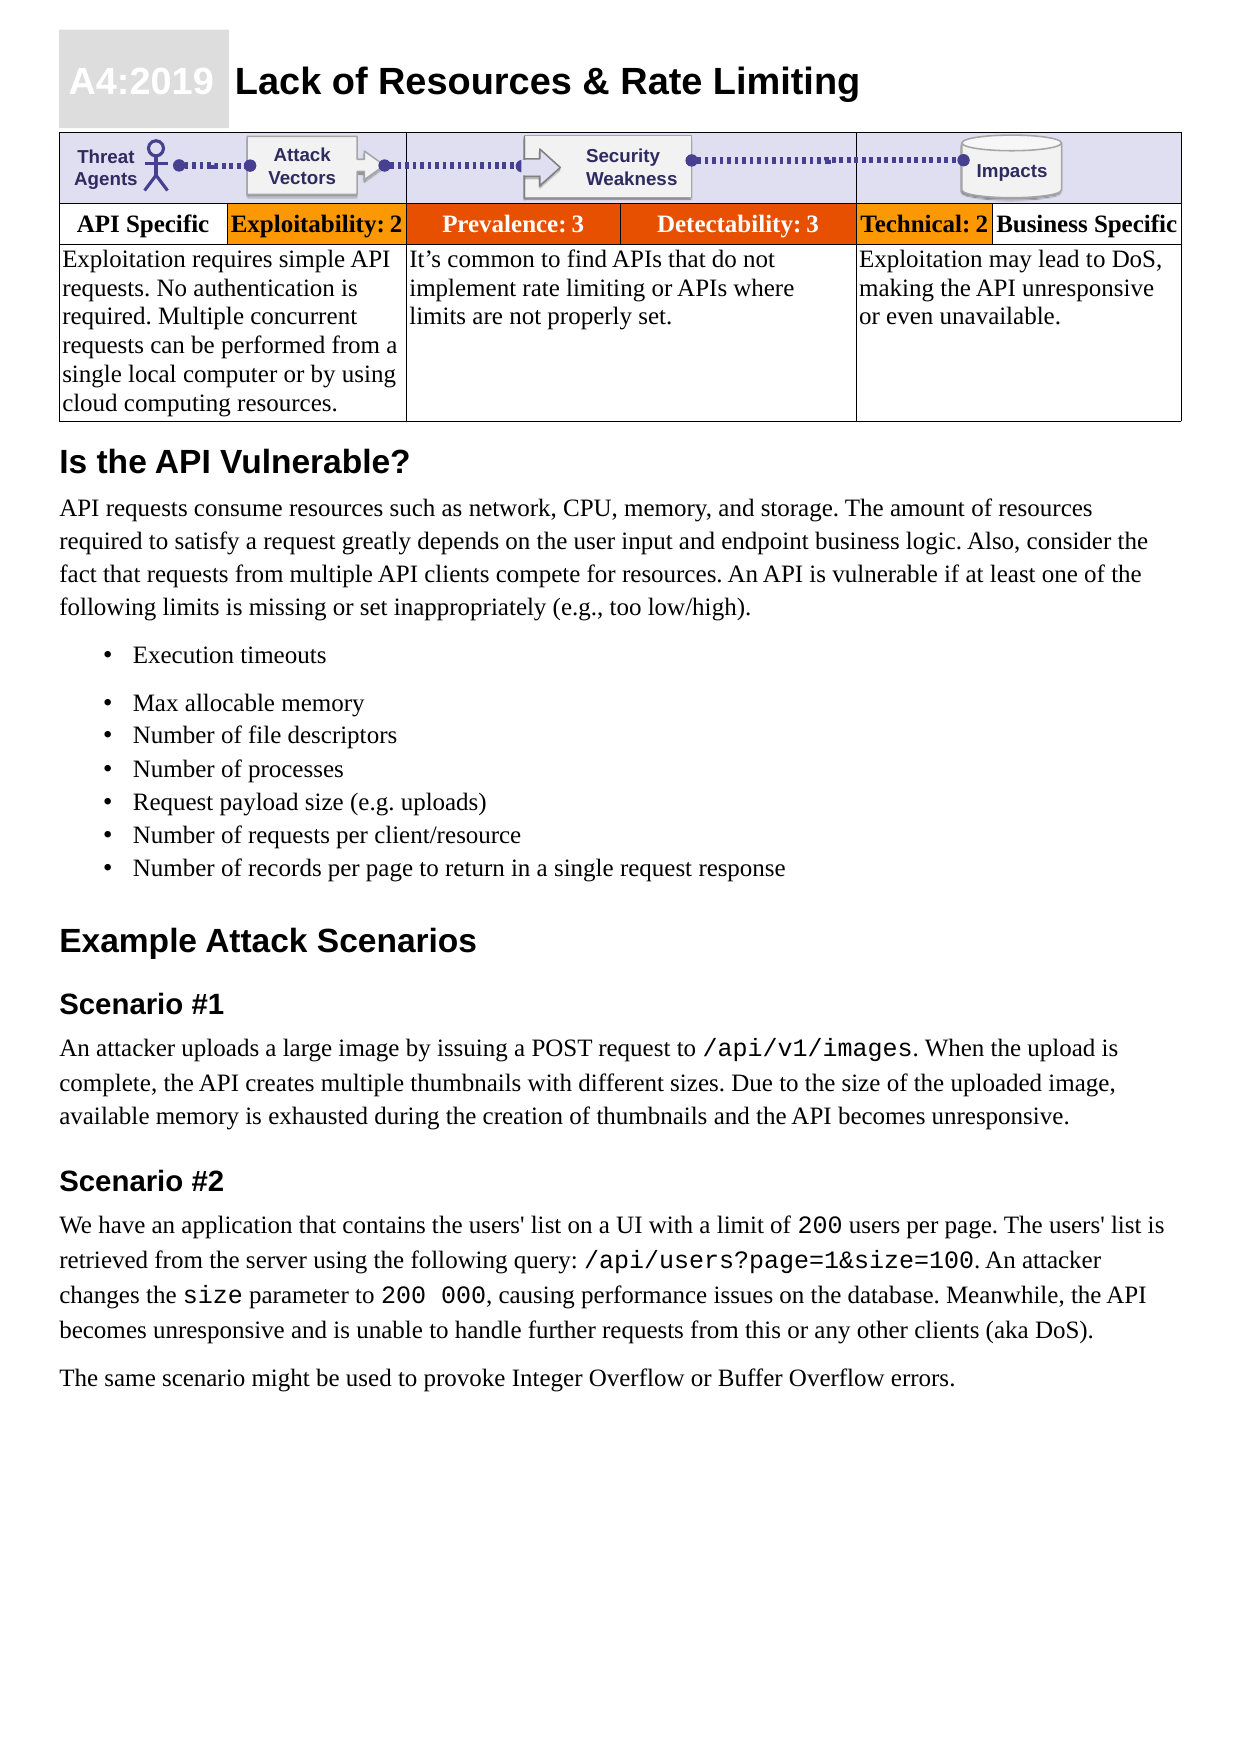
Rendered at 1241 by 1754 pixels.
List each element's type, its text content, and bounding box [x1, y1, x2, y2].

text API requests consume resources such as network, CPU, memory, and storage. The amount of resources required to satisfy a request greatly depends on the user input and endpoint business logic. Also, consider the fact that requests from multiple API clients compete for resources. An API is vulnerable if at least one of the following limits is missing or set inappropriately (e.g., too low/high). [59, 493, 1181, 621]
list Max allocable memory [103, 688, 1181, 716]
table_header [407, 133, 620, 203]
table_cell Exploitation requires simple API requests. No authentication is required. Multiple concurrent requests can be performed from a single local computer or by using cloud computing resources. [60, 245, 406, 421]
table_cell API Specific [60, 204, 227, 244]
subtitle Is the API Vulnerable? [59, 442, 1181, 481]
table_header [620, 133, 856, 203]
table_header [857, 133, 992, 203]
table_header [60, 133, 227, 203]
subtitle Scenario #1 [59, 987, 1181, 1021]
text We have an application that contains the users' list on a UI with a limit of 200 users per page. The users' list is retrieved from the server using the following query: /api/users?page=1&size=100. An attacker changes the size parameter to 200 000, causing performance issues on the database. Meanwhile, the API becomes unresponsive and is unable to handle further requests from this or any other clients (aka DoS). [59, 1210, 1181, 1344]
table_cell Technical: 2 [857, 204, 992, 244]
list Number of processes [103, 754, 1181, 782]
table_cell Business Specific [993, 204, 1181, 244]
list Execution timeouts [103, 640, 1181, 669]
text An attacker uploads a large image by issuing a POST request to /api/v1/images. When the upload is complete, the API creates multiple thumbnails with different sizes. Due to the size of the uploaded image, available memory is exhausted during the creation of thumbnails and the API becomes unresponsive. [59, 1033, 1181, 1130]
table_cell Exploitability: 2 [228, 204, 406, 244]
text The same scenario might be used to provoke Integer Overflow or Buffer Overflow errors. [59, 1363, 1181, 1391]
table_header [992, 133, 1181, 203]
list Number of file descriptors [103, 721, 1181, 749]
list Number of requests per client/resource [103, 820, 1181, 848]
table_cell Exploitation may lead to DoS, making the API unresponsive or even unavailable. [857, 245, 1181, 421]
table_header [227, 133, 406, 203]
table_cell It’s common to find APIs that do not implement rate limiting or APIs where limits are not properly set. [407, 245, 856, 421]
table_cell Prevalence: 3 [407, 204, 620, 244]
list Number of records per page to return in a single request response [103, 853, 1181, 881]
table_cell Detectability: 3 [621, 204, 856, 244]
list Request payload size (e.g. uploads) [103, 787, 1181, 815]
subtitle Scenario #2 [59, 1163, 1181, 1197]
subtitle Example Attack Scenarios [59, 921, 1181, 960]
